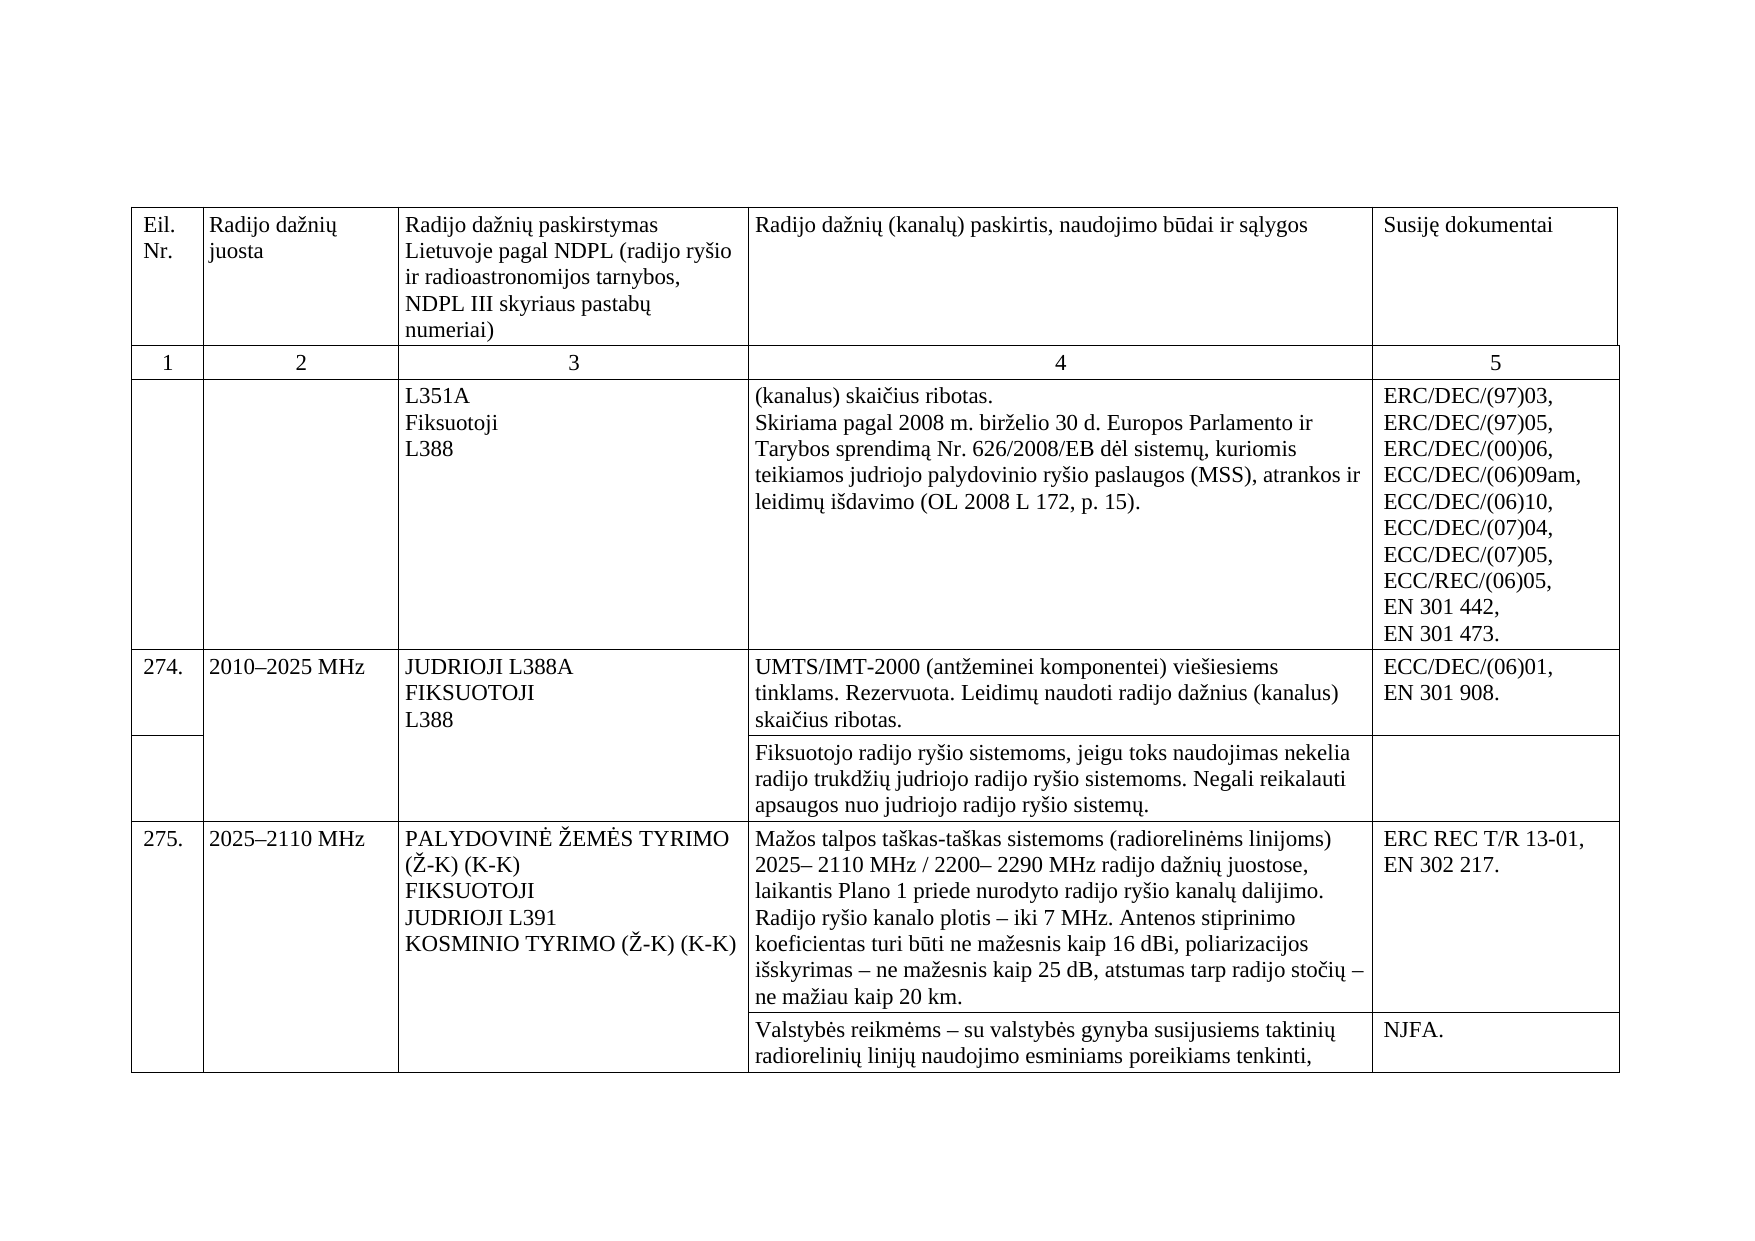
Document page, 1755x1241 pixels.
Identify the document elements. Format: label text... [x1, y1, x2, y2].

table_cell UMTS/IMT-2000 (antžeminei komponentei) viešiesiems tinklams. Rezervuota. Leidimų naudoti radijo dažnius (kanalus) skaičius ribotas. [749, 650, 1372, 735]
table_header Radijo dažnių juosta [204, 208, 398, 345]
table_header Susiję dokumentai [1373, 208, 1617, 345]
table_cell 5 [1373, 346, 1619, 378]
table_cell [132, 380, 203, 649]
table_header Radijo dažnių (kanalų) paskirtis, naudojimo būdai ir sąlygos [749, 208, 1372, 345]
table_header Radijo dažnių paskirstymas Lietuvoje pagal NDPL (radijo ryšio ir radioastronomijos tarnybos, NDPL III skyriaus pastabų numeriai) [399, 208, 748, 345]
table_cell 2 [204, 346, 398, 378]
table_header Eil. Nr. [132, 208, 203, 345]
table_cell (kanalus) skaičius ribotas. Skiriama pagal 2008 m. birželio 30 d. Europos Parlamento ir Tarybos sprendimą Nr. 626/2008/EB dėl sistemų, kuriomis teikiamos judriojo palydovinio ryšio paslaugos (MSS), atrankos ir leidimų išdavimo (OL 2008 L 172, p. 15). [749, 380, 1372, 649]
table_cell L351A Fiksuotoji L388 [399, 380, 748, 649]
table_cell 2025–2110 MHz [204, 822, 398, 1072]
table_cell 3 [399, 346, 748, 378]
table_cell ERC/DEC/(97)03, ERC/DEC/(97)05, ERC/DEC/(00)06, ECC/DEC/(06)09am, ECC/DEC/(06)10, ECC/DEC/(07)04, ECC/DEC/(07)05, ECC/REC/(06)05, EN 301 442, EN 301 473. [1373, 380, 1619, 649]
table_cell 2010–2025 MHz [204, 650, 398, 821]
table_cell [204, 380, 398, 649]
table_cell Fiksuotojo radijo ryšio sistemoms, jeigu toks naudojimas nekelia radijo trukdžių judriojo radijo ryšio sistemoms. Negali reikalauti apsaugos nuo judriojo radijo ryšio sistemų. [749, 736, 1372, 821]
table_cell Valstybės reikmėms – su valstybės gynyba susijusiems taktinių radiorelinių linijų naudojimo esminiams poreikiams tenkinti, [749, 1013, 1372, 1072]
table_cell 4 [749, 346, 1372, 378]
table_cell JUDRIOJI L388A FIKSUOTOJI L388 [399, 650, 748, 821]
table_cell ECC/DEC/(06)01, EN 301 908. [1373, 650, 1619, 735]
table_cell NJFA. [1373, 1013, 1619, 1072]
table_cell PALYDOVINĖ ŽEMĖS TYRIMO (Ž-K) (K-K) FIKSUOTOJI JUDRIOJI L391 KOSMINIO TYRIMO (Ž-K) (K-K) [399, 822, 748, 1072]
table_cell Mažos talpos taškas-taškas sistemoms (radiorelinėms linijoms) 2025– 2110 MHz / 2200– 2290 MHz radijo dažnių juostose, laikantis Plano 1 priede nurodyto radijo ryšio kanalų dalijimo. Radijo ryšio kanalo plotis – iki 7 MHz. Antenos stiprinimo koeficientas turi būti ne mažesnis kaip 16 dBi, poliarizacijos išskyrimas – ne mažesnis kaip 25 dB, atstumas tarp radijo stočių – ne mažiau kaip 20 km. [749, 822, 1372, 1012]
table_cell 275. [132, 822, 203, 1072]
table_cell ERC REC T/R 13-01, EN 302 217. [1373, 822, 1619, 1012]
table_cell 274. [132, 650, 203, 735]
table_cell 1 [132, 346, 203, 378]
table_cell [1373, 736, 1619, 821]
table_cell [132, 736, 203, 821]
